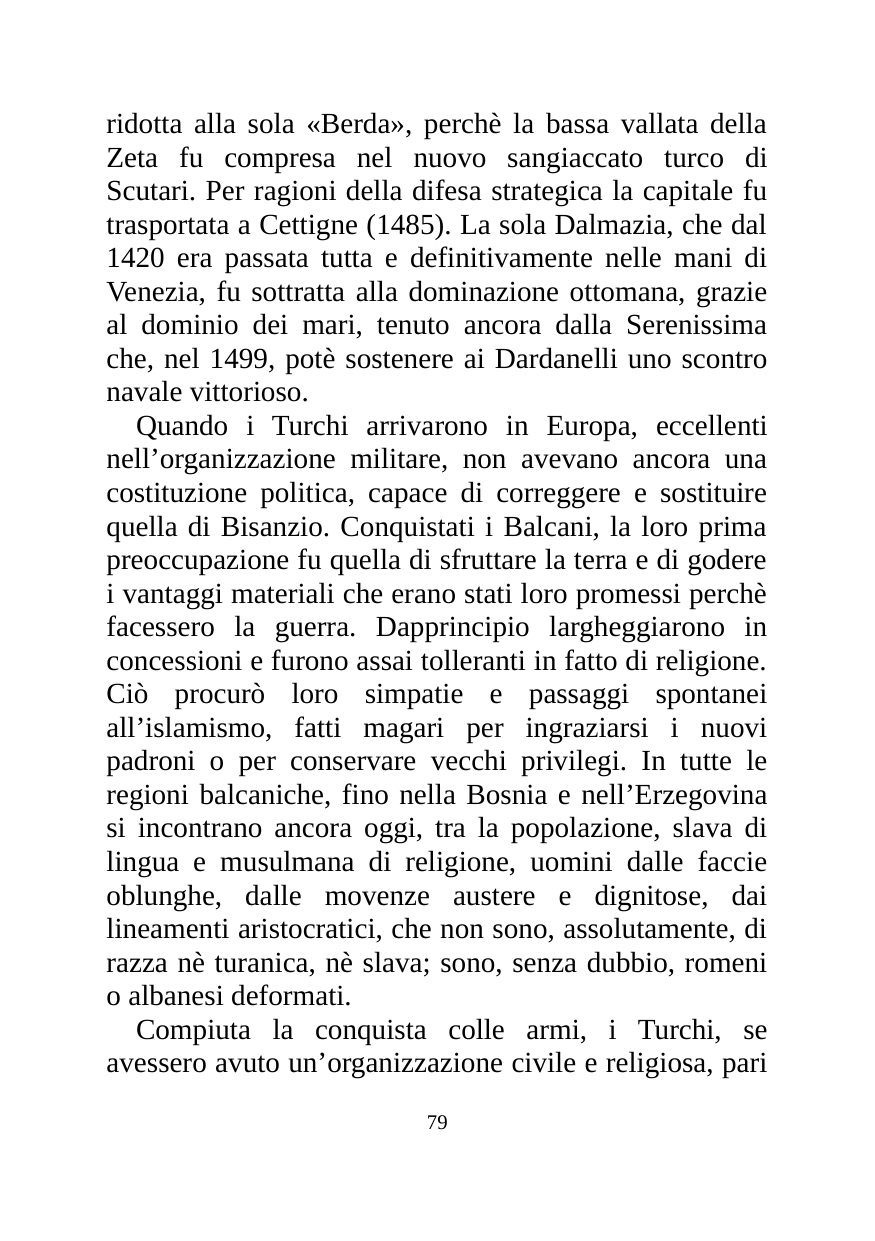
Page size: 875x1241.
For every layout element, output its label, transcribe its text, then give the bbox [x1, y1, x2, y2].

text Compiuta la conquista colle armi, i Turchi, se avessero avuto un’organizzazione civile e religiosa, pari [106, 1012, 768, 1079]
text ridotta alla sola «Berda», perchè la bassa vallata della Zeta fu compresa nel nuovo sangiaccato turco di Scutari. Per ragioni della difesa strategica la capitale fu trasportata a Cettigne (1485). La sola Dalmazia, che dal 1420 era passata tutta e definitivamente nelle mani di Venezia, fu sottratta alla dominazione ottomana, grazie al dominio dei mari, tenuto ancora dalla Serenissima che, nel 1499, potè sostenere ai Dardanelli uno scontro navale vittorioso. [106, 106, 768, 408]
text Quando i Turchi arrivarono in Europa, eccellenti nell’organizzazione militare, non avevano ancora una costituzione politica, capace di correggere e sostituire quella di Bisanzio. Conquistati i Balcani, la loro prima preoccupazione fu quella di sfruttare la terra e di godere i vantaggi materiali che erano stati loro promessi perchè facessero la guerra. Dapprincipio largheggiarono in concessioni e furono assai tolleranti in fatto di religione. Ciò procurò loro simpatie e passaggi spontanei all’islamismo, fatti magari per ingraziarsi i nuovi padroni o per conservare vecchi privilegi. In tutte le regioni balcaniche, fino nella Bosnia e nell’Erzegovina si incontrano ancora oggi, tra la popolazione, slava di lingua e musulmana di religione, uomini dalle faccie oblunghe, dalle movenze austere e dignitose, dai lineamenti aristocratici, che non sono, assolutamente, di razza nè turanica, nè slava; sono, senza dubbio, romeni o albanesi deformati. [106, 408, 768, 1012]
